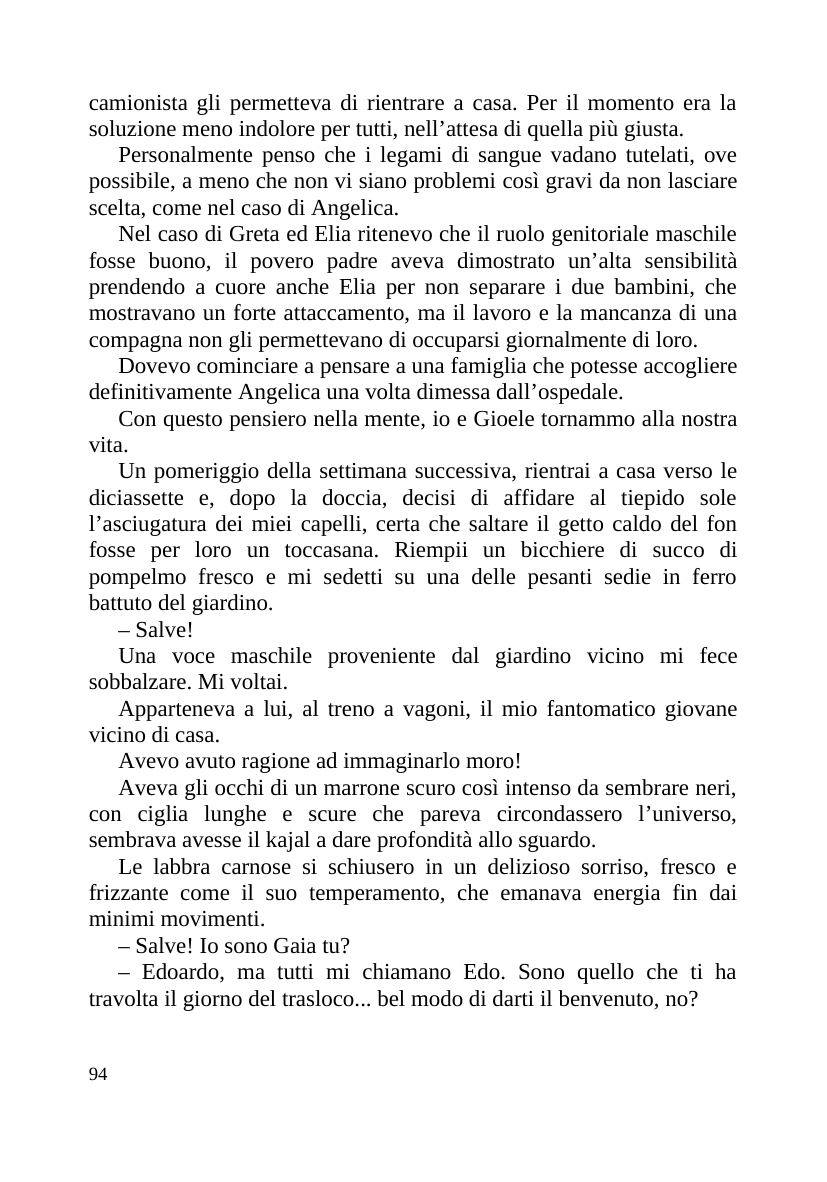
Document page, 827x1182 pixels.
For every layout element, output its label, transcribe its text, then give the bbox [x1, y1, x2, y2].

text Con questo pensiero nella mente, io e Gioele tornammo alla nostra vita. [88, 405, 738, 457]
text Le labbra carnose si schiusero in un delizioso sorriso, fresco e frizzante come il suo temperamento, che emanava energia fin dai minimi movimenti. [88, 853, 738, 932]
text Avevo avuto ragione ad immaginarlo moro! [88, 747, 738, 774]
text Nel caso di Greta ed Elia ritenevo che il ruolo genitoriale maschile fosse buono, il povero padre aveva dimostrato un’alta sensibilità prendendo a cuore anche Elia per non separare i due bambini, che mostravano un forte attaccamento, ma il lavoro e la mancanza di una compagna non gli permettevano di occuparsi giornalmente di loro. [88, 220, 738, 352]
text – Edoardo, ma tutti mi chiamano Edo. Sono quello che ti ha travolta il giorno del trasloco... bel modo di darti il benvenuto, no? [88, 958, 738, 1011]
text Aveva gli occhi di un marrone scuro così intenso da sembrare neri, con ciglia lunghe e scure che pareva circondassero l’universo, sembrava avesse il kajal a dare profondità allo sguardo. [88, 774, 738, 853]
text Personalmente penso che i legami di sangue vadano tutelati, ove possibile, a meno che non vi siano problemi così gravi da non lasciare scelta, come nel caso di Angelica. [88, 141, 738, 220]
text camionista gli permetteva di rientrare a casa. Per il momento era la soluzione meno indolore per tutti, nell’attesa di quella più giusta. [88, 88, 738, 141]
text – Salve! [88, 616, 738, 642]
text Un pomeriggio della settimana successiva, rientrai a casa verso le diciassette e, dopo la doccia, decisi di affidare al tiepido sole l’asciugatura dei miei capelli, certa che saltare il getto caldo del fon fosse per loro un toccasana. Riempii un bicchiere di succo di pompelmo fresco e mi sedetti su una delle pesanti sedie in ferro battuto del giardino. [88, 457, 738, 616]
text Apparteneva a lui, al treno a vagoni, il mio fantomatico giovane vicino di casa. [88, 695, 738, 747]
text – Salve! Io sono Gaia tu? [88, 932, 738, 958]
text Dovevo cominciare a pensare a una famiglia che potesse accogliere definitivamente Angelica una volta dimessa dall’ospedale. [88, 352, 738, 405]
text Una voce maschile proveniente dal giardino vicino mi fece sobbalzare. Mi voltai. [88, 642, 738, 695]
